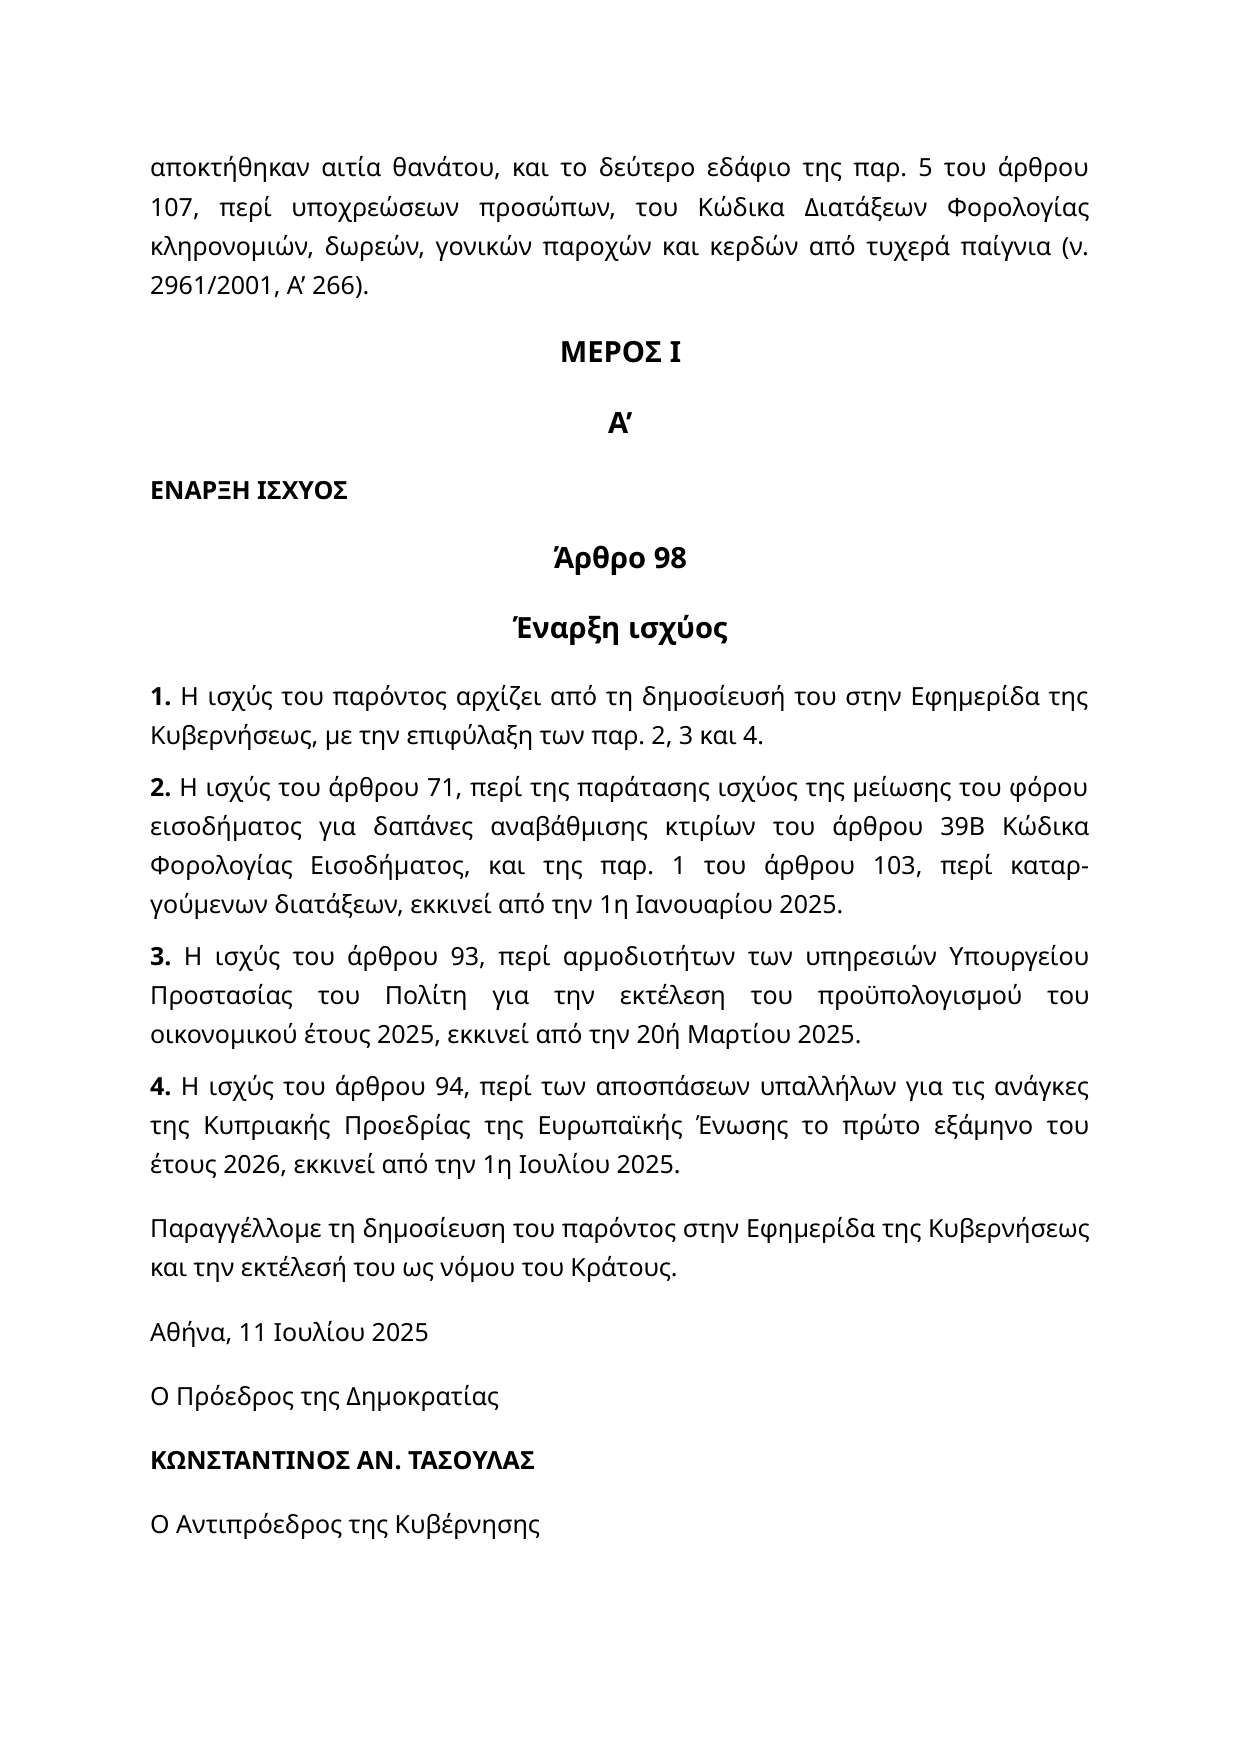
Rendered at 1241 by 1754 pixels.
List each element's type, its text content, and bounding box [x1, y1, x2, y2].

text 2. Η ισχύς του άρθρου 71, περί της παράτασης ισχύος της μείωσης του φόρου εισοδήματος για δαπάνες αναβάθμισης κτιρίων του άρθρου 39Β Κώδικα Φορολογίας Εισοδήματος, και της παρ. 1 του άρθρου 103, περί καταρ- γούμενων διατάξεων, εκκινεί από την 1η Ιανουαρίου 2025. [150, 769, 1090, 921]
text αποκτήθηκαν αιτία θανάτου, και το δεύτερο εδάφιο της παρ. 5 του άρθρου 107, περί υποχρεώσεων προσώπων, του Κώδικα Διατάξεων Φορολογίας κληρονομιών, δωρεών, γονικών παροχών και κερδών από τυχερά παίγνια (ν. 2961/2001, Α’ 266). [150, 150, 1090, 302]
text Παραγγέλλομε τη δημοσίευση του παρόντος στην Εφημερίδα της Κυβερνήσεως και την εκτέλεσή του ως νόμου του Κράτους. [150, 1211, 1090, 1284]
subtitle Έναρξη ισχύος [150, 608, 1090, 647]
text 4. Η ισχύς του άρθρου 94, περί των αποσπάσεων υπαλλήλων για τις ανάγκες της Κυπριακής Προεδρίας της Ευρωπαϊκής Ένωσης το πρώτο εξάμηνο του έτους 2026, εκκινεί από την 1η Ιουλίου 2025. [150, 1068, 1090, 1181]
text ΚΩΝΣΤΑΝΤΙΝΟΣ ΑΝ. ΤΑΣΟΥΛΑΣ [150, 1442, 1090, 1477]
text Αθήνα, 11 Ιουλίου 2025 [150, 1314, 1090, 1348]
text 1. Η ισχύς του παρόντος αρχίζει από τη δημοσίευσή του στην Εφημερίδα της Κυβερνήσεως, με την επιφύλαξη των παρ. 2, 3 και 4. [150, 678, 1090, 752]
subtitle ΜΕΡΟΣ Ι [150, 332, 1090, 371]
text Ο Αντιπρόεδρος της Κυβέρνησης [150, 1507, 1090, 1541]
text 3. Η ισχύς του άρθρου 93, περί αρμοδιοτήτων των υπηρεσιών Υπουργείου Προστασίας του Πολίτη για την εκτέλεση του προϋπολογισμού του οικονομικού έτους 2025, εκκινεί από την 20ή Μαρτίου 2025. [150, 938, 1090, 1051]
subtitle Α’ [150, 402, 1090, 442]
text Ο Πρόεδρος της Δημοκρατίας [150, 1378, 1090, 1412]
text ΕΝΑΡΞΗ ΙΣΧΥΟΣ [150, 473, 1090, 507]
subtitle Άρθρο 98 [150, 537, 1090, 577]
